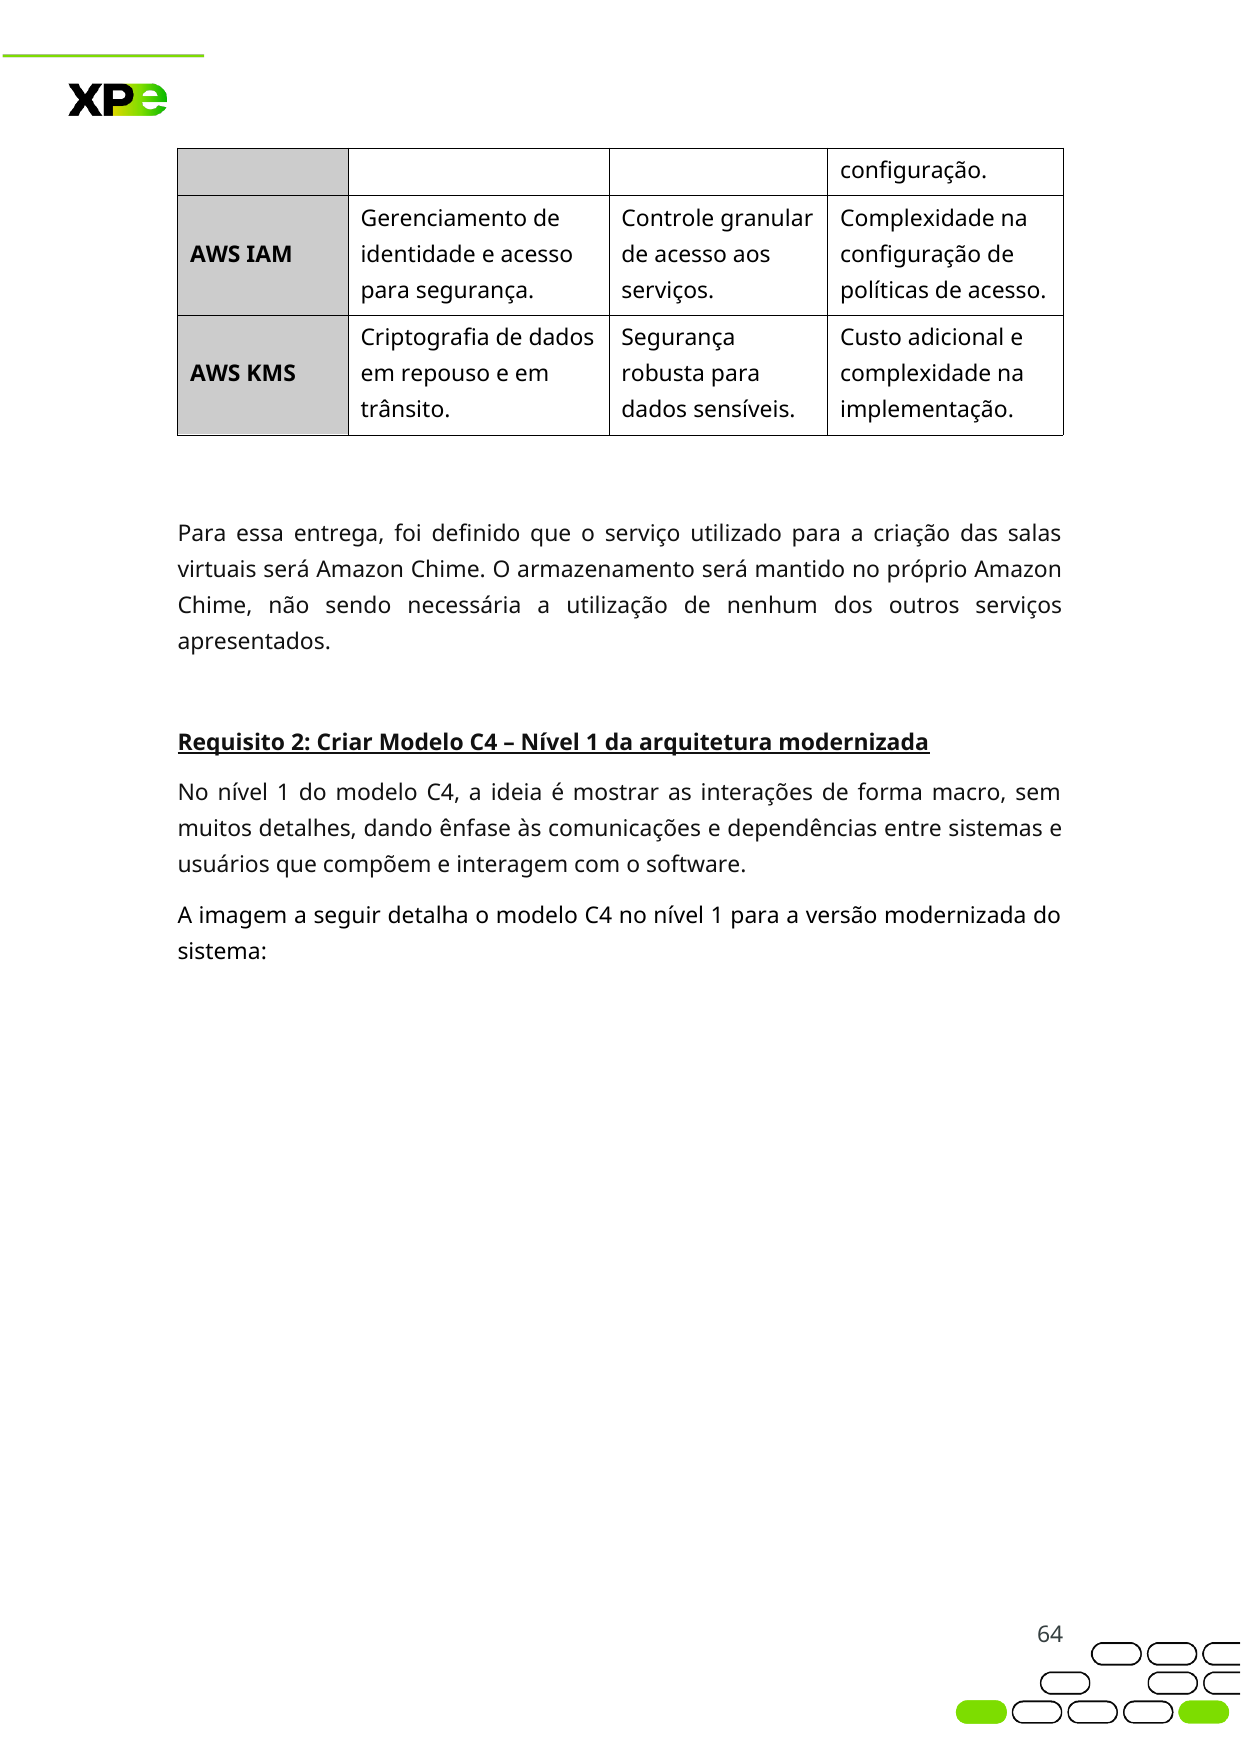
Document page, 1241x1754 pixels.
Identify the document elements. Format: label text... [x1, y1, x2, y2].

text Para essa entrega, foi definido que o serviço utilizado para a criação das salas virtuais será Amazon Chime. O armazenamento será mantido no próprio Amazon Chime, não sendo necessária a utilização de nenhum dos outros serviços apresentados. [177, 517, 1063, 656]
text No nível 1 do modelo C4, a ideia é mostrar as interações de forma macro, sem muitos detalhes, dando ênfase às comunicações e dependências entre sistemas e usuários que compõem e interagem com o software. [177, 776, 1063, 879]
table_cell AWS KMS [178, 316, 348, 434]
table_cell Segurança robusta para dados sensíveis. [610, 316, 827, 434]
picture [2, 51, 205, 148]
table_cell Gerenciamento de identidade e acesso para segurança. [349, 196, 609, 315]
table_cell [178, 149, 348, 195]
table_cell Criptografia de dados em repouso e em trânsito. [349, 316, 609, 434]
table_cell Custo adicional e complexidade na implementação. [828, 316, 1063, 434]
text Requisito 2: Criar Modelo C4 – Nível 1 da arquitetura modernizada [177, 726, 1063, 757]
picture [955, 1642, 1241, 1724]
table_cell configuração. [828, 149, 1063, 195]
table_cell [349, 149, 609, 195]
table_cell Controle granular de acesso aos serviços. [610, 196, 827, 315]
table_cell AWS IAM [178, 196, 348, 315]
table_cell Complexidade na configuração de políticas de acesso. [828, 196, 1063, 315]
table_cell [610, 149, 827, 195]
text A imagem a seguir detalha o modelo C4 no nível 1 para a versão modernizada do sistema: [177, 899, 1063, 966]
